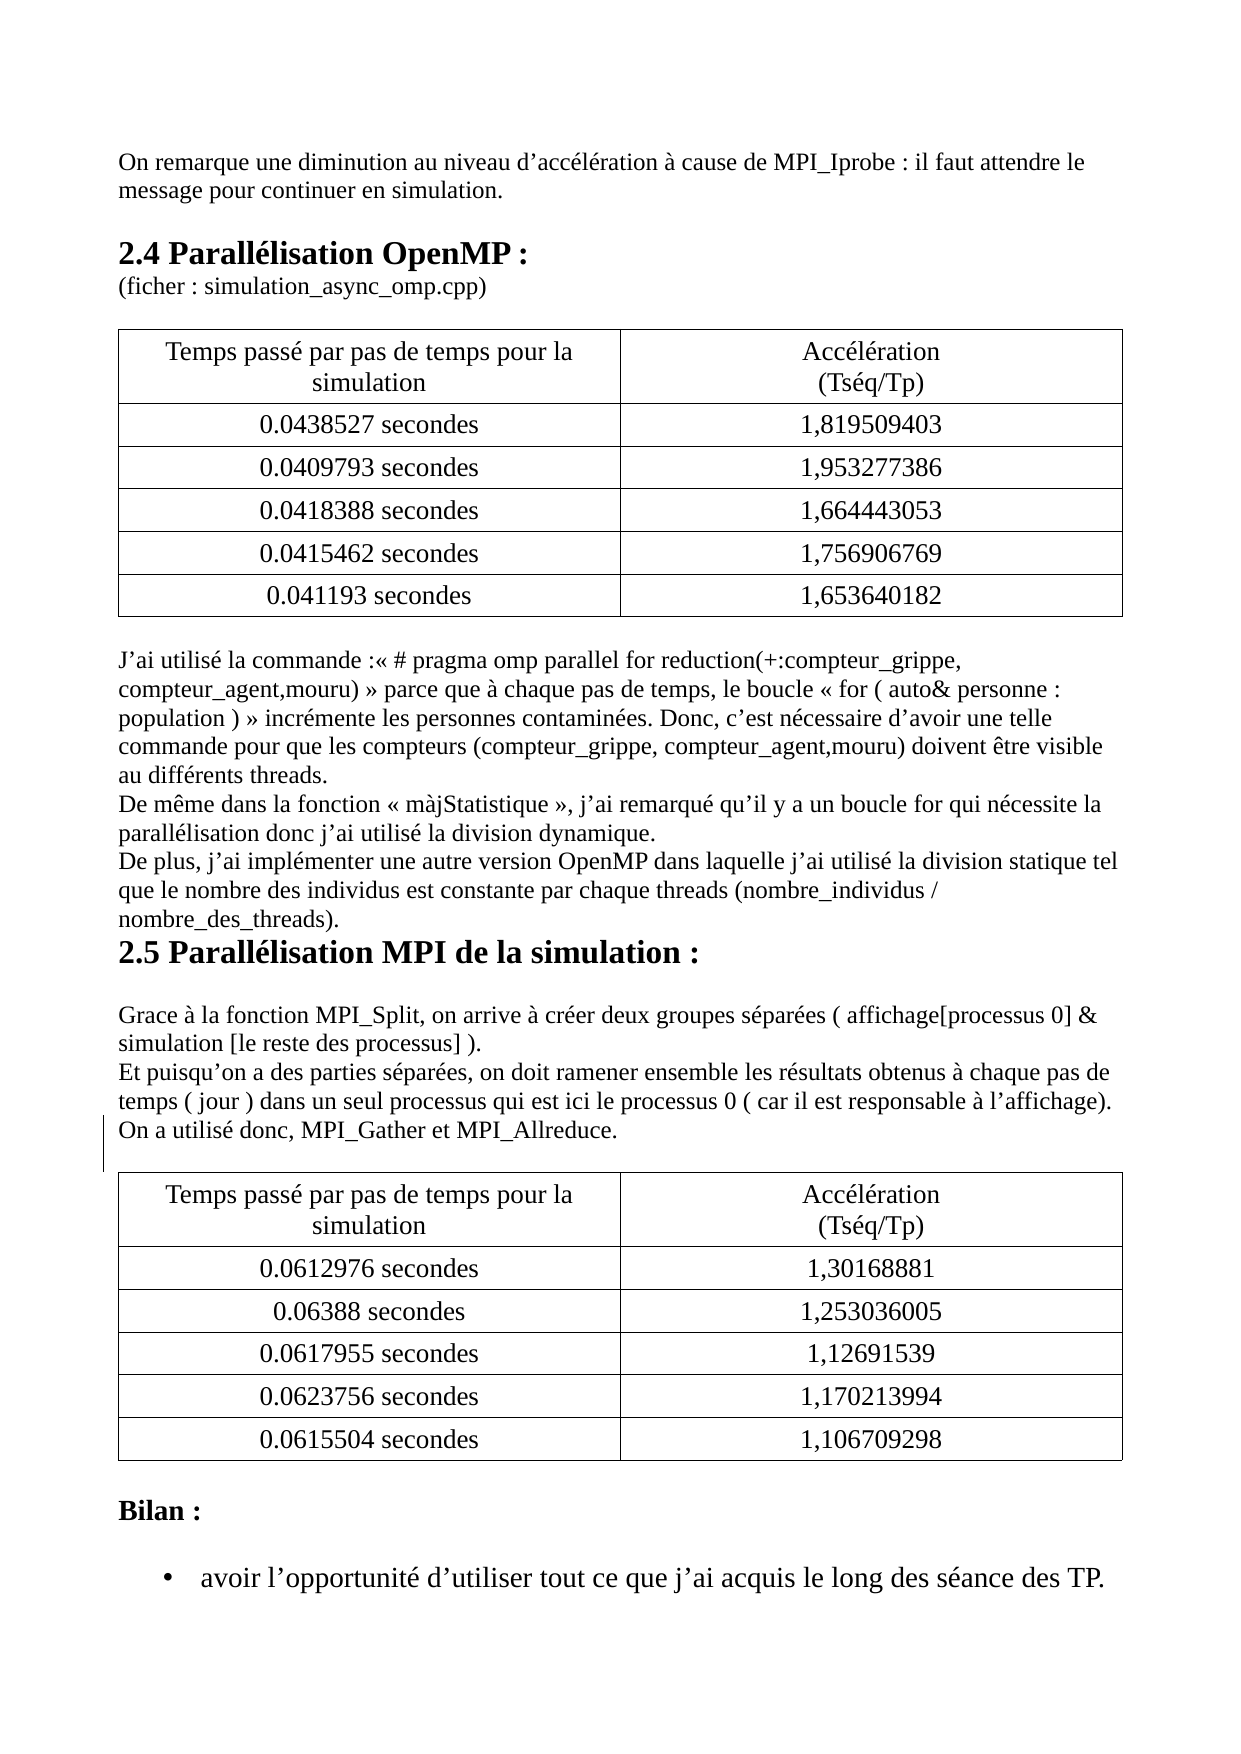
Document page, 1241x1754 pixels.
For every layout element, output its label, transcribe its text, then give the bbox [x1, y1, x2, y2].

text J’ai utilisé la commande :« # pragma omp parallel for reduction(+:compteur_grippe, compteur_agent,mouru) » parce que à chaque pas de temps, le boucle « for ( auto& personne : population ) » incrémente les personnes contaminées. Donc, c’est nécessaire d’avoir une telle commande pour que les compteurs (compteur_grippe, compteur_agent,mouru) doivent être visible au différents threads. [118, 645, 1122, 789]
table_cell 1,653640182 [621, 575, 1122, 616]
text Et puisqu’on a des parties séparées, on doit ramener ensemble les résultats obtenus à chaque pas de temps ( jour ) dans un seul processus qui est ici le processus 0 ( car il est responsable à l’affichage). [118, 1057, 1122, 1115]
table_cell 1,170213994 [621, 1375, 1122, 1417]
text De plus, j’ai implémenter une autre version OpenMP dans laquelle j’ai utilisé la division statique tel que le nombre des individus est constante par chaque threads (nombre_individus / nombre_des_threads). [118, 846, 1122, 933]
table_cell 1,12691539 [621, 1333, 1122, 1374]
text 2.4 Parallélisation OpenMP : [118, 233, 1122, 271]
table_header Temps passé par pas de temps pour la simulation [119, 330, 620, 403]
table_header Accélération (Tséq/Tp) [621, 1173, 1122, 1246]
text On remarque une diminution au niveau d’accélération à cause de MPI_Iprobe : il faut attendre le message pour continuer en simulation. [118, 147, 1122, 204]
table_cell 1,953277386 [621, 447, 1122, 488]
table_cell 0.0438527 secondes [119, 404, 620, 446]
table_header Accélération (Tséq/Tp) [621, 330, 1122, 403]
text On a utilisé donc, MPI_Gather et MPI_Allreduce. [118, 1115, 1122, 1143]
table_cell 0.0623756 secondes [119, 1375, 620, 1417]
table_cell 1,819509403 [621, 404, 1122, 446]
table_cell 0.0612976 secondes [119, 1247, 620, 1289]
list avoir l’opportunité d’utiliser tout ce que j’ai acquis le long des séance des TP. [163, 1560, 1122, 1594]
text Bilan : [118, 1493, 1122, 1527]
table_cell 0.0615504 secondes [119, 1418, 620, 1460]
table_cell 1,664443053 [621, 489, 1122, 531]
table_cell 0.041193 secondes [119, 575, 620, 616]
table_cell 0.0415462 secondes [119, 532, 620, 574]
table_cell 1,253036005 [621, 1290, 1122, 1332]
table_cell 1,30168881 [621, 1247, 1122, 1289]
table_cell 0.0418388 secondes [119, 489, 620, 531]
text 2.5 Parallélisation MPI de la simulation : [118, 933, 1122, 971]
table_cell 0.06388 secondes [119, 1290, 620, 1332]
table_cell 1,106709298 [621, 1418, 1122, 1460]
table_cell 0.0409793 secondes [119, 447, 620, 488]
text (ficher : simulation_async_omp.cpp) [118, 271, 1122, 300]
text Grace à la fonction MPI_Split, on arrive à créer deux groupes séparées ( affichage[processus 0] & simulation [le reste des processus] ). [118, 1000, 1122, 1057]
table_cell 0.0617955 secondes [119, 1333, 620, 1374]
table_cell 1,756906769 [621, 532, 1122, 574]
table_header Temps passé par pas de temps pour la simulation [119, 1173, 620, 1246]
text De même dans la fonction « màjStatistique », j’ai remarqué qu’il y a un boucle for qui nécessite la parallélisation donc j’ai utilisé la division dynamique. [118, 789, 1122, 846]
